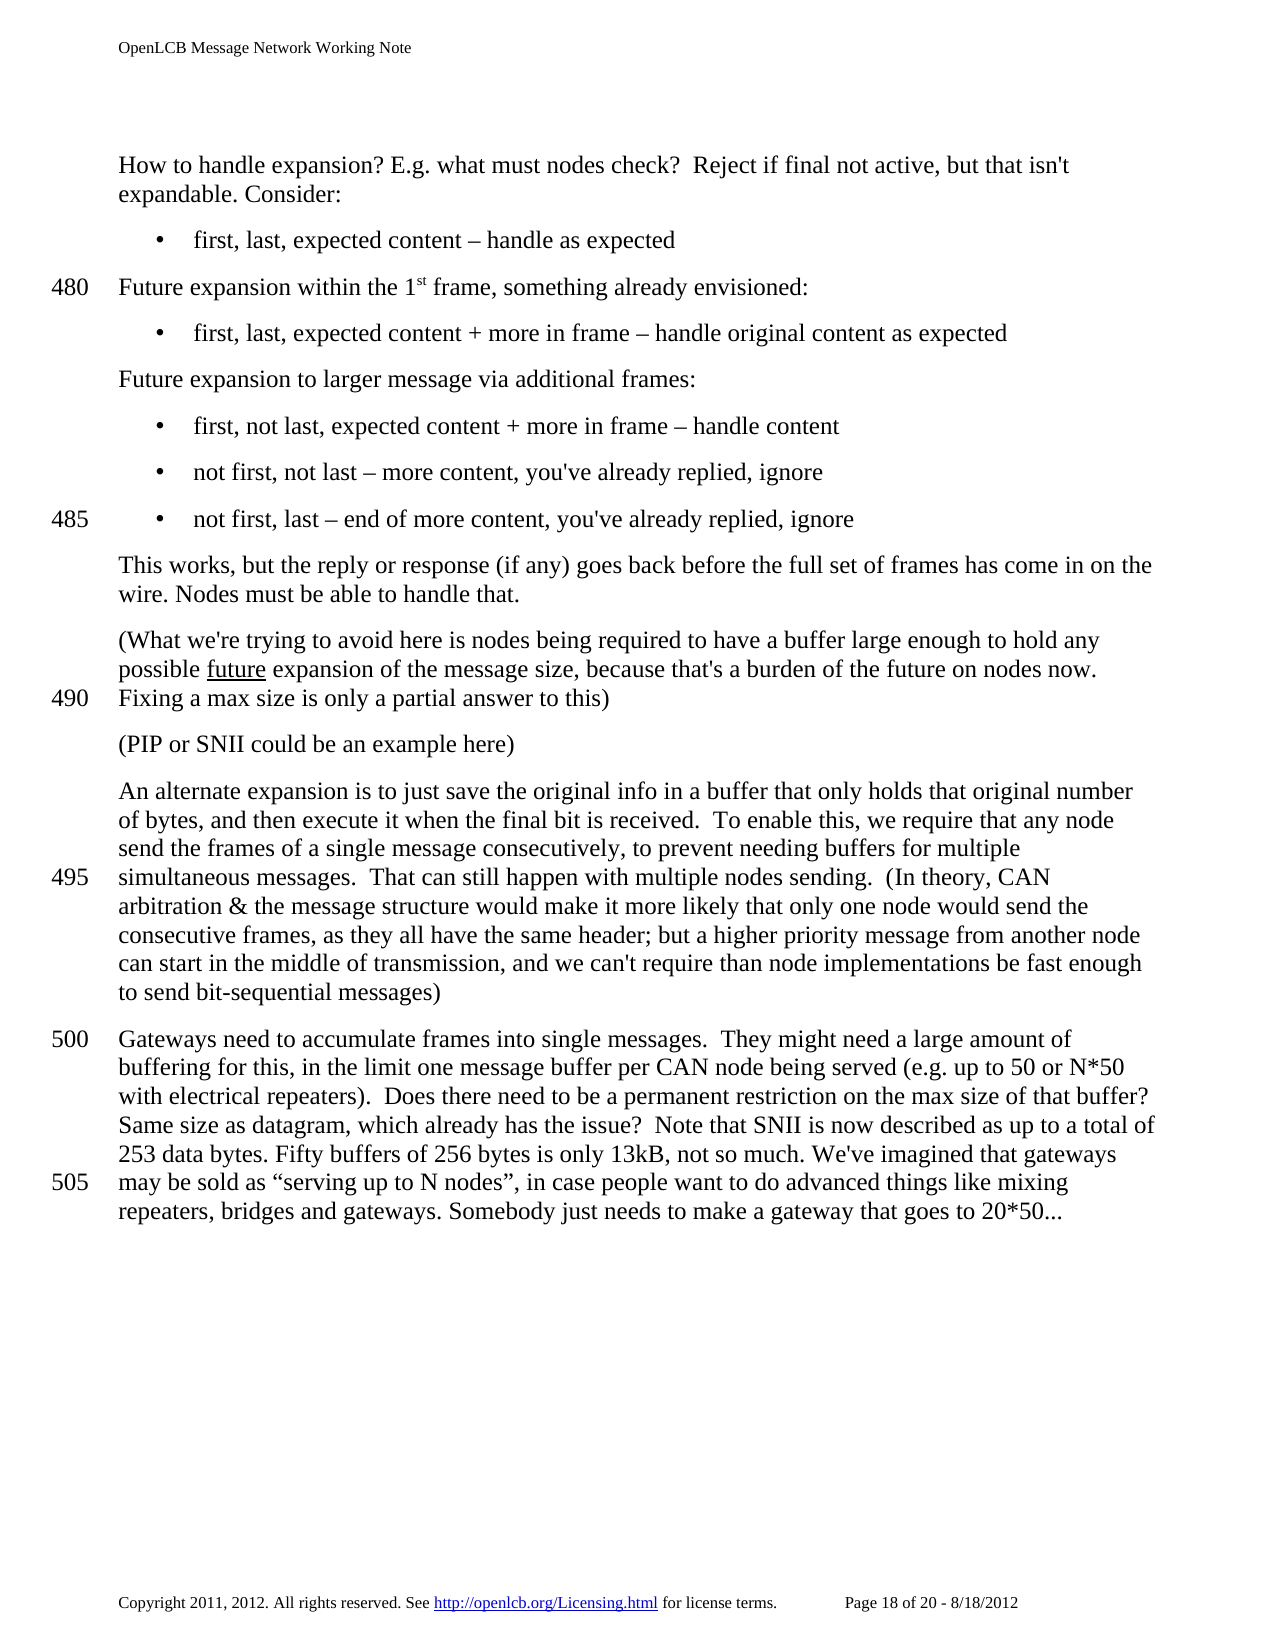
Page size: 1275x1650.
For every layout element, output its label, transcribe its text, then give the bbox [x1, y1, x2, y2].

text How to handle expansion? E.g. what must nodes check? Reject if final not active, but that isn't expandable. Consider: [118, 150, 1157, 207]
list first, not last, expected content + more in frame – handle content [156, 411, 1157, 440]
text Future expansion to larger message via additional frames: [118, 364, 1157, 393]
list not first, not last – more content, you've already replied, ignore [156, 457, 1157, 486]
text (What we're trying to avoid here is nodes being required to have a buffer large enough to hold any possible future expansion of the message size, because that's a burden of the future on nodes now. Fixing a max size is only a partial answer to this) [118, 626, 1157, 712]
text This works, but the reply or response (if any) goes back before the full set of frames has come in on the wire. Nodes must be able to handle that. [118, 550, 1157, 608]
text An alternate expansion is to just save the original info in a buffer that only holds that original number of bytes, and then execute it when the final bit is received. To enable this, we require that any node send the frames of a single message consecutively, to prevent needing buffers for multiple simultaneous messages. That can still happen with multiple nodes sending. (In theory, CAN arbitration & the message structure would make it more likely that only one node would send the consecutive frames, as they all have the same header; but a higher priority message from another node can start in the middle of transmission, and we can't require than node implementations be fast enough to send bit-sequential messages) [118, 776, 1157, 1006]
list not first, last – end of more content, you've already replied, ignore [156, 504, 1157, 533]
list first, last, expected content + more in frame – handle original content as expected [156, 318, 1157, 347]
list first, last, expected content – handle as expected [156, 225, 1157, 254]
text Gateways need to accumulate frames into single messages. They might need a large amount of buffering for this, in the limit one message buffer per CAN node being served (e.g. up to 50 or N*50 with electrical repeaters). Does there need to be a permanent restriction on the max size of that buffer? Same size as datagram, which already has the issue? Note that SNII is now described as up to a total of 253 data bytes. Fifty buffers of 256 bytes is only 13kB, not so much. We've imagined that gateways may be sold as “serving up to N nodes”, in case people want to do advanced things like mixing repeaters, bridges and gateways. Somebody just needs to make a gateway that goes to 20*50... [118, 1024, 1157, 1225]
text Future expansion within the 1st frame, something already envisioned: [118, 272, 1157, 300]
text (PIP or SNII could be an example here) [118, 729, 1157, 758]
